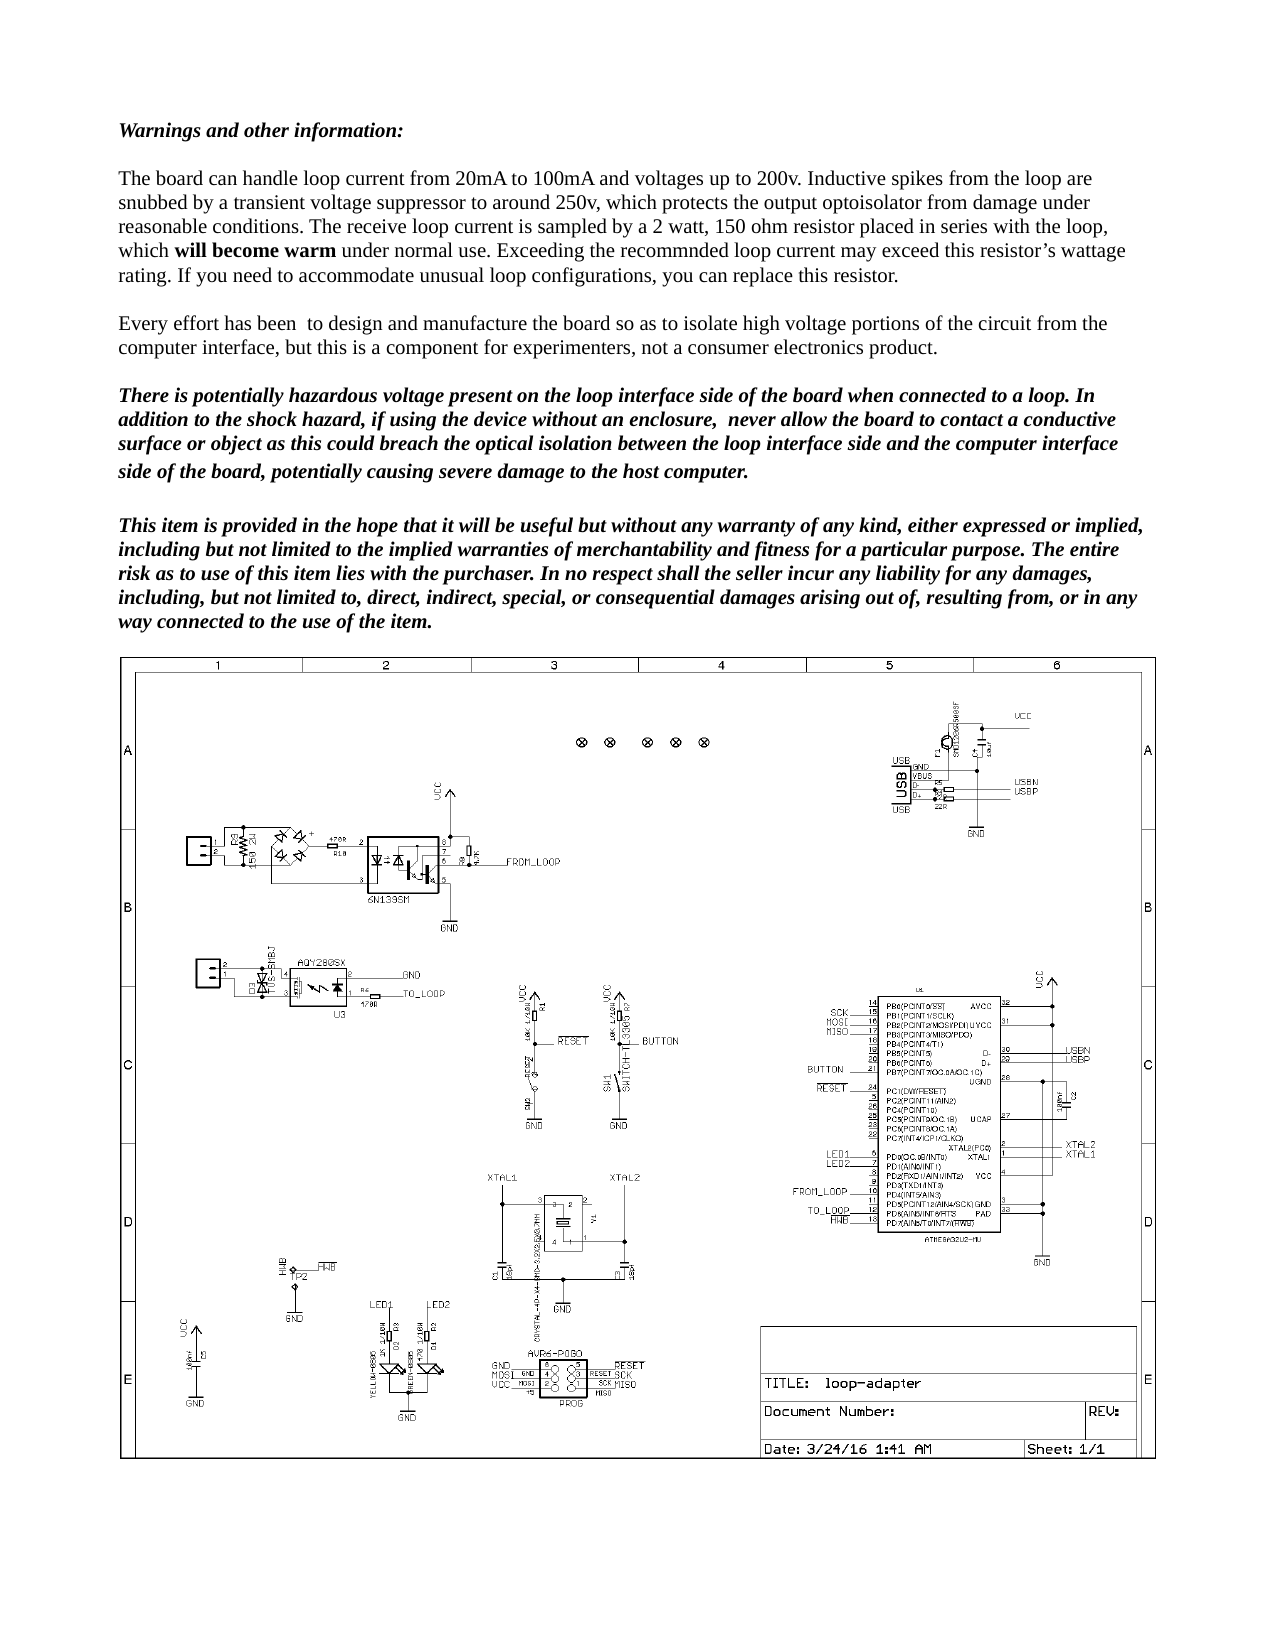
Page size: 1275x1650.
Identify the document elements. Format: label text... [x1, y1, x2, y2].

text The board can handle loop current from 20mA to 100mA and voltages up to 200v. Inductive spikes from the loop are snubbed by a transient voltage suppressor to around 250v, which protects the output optoisolator from damage under reasonable conditions. The receive loop current is sampled by a 2 watt, 150 ohm resistor placed in series with the loop, which will become warm under normal use. Exceeding the recommnded loop current may exceed this resistor’s wattage rating. If you need to accommodate unusual loop configurations, you can replace this resistor. [118, 166, 1157, 287]
text This item is provided in the hope that it will be useful but without any warranty of any kind, either expressed or implied, including but not limited to the implied warranties of merchantability and fitness for a particular purpose. The entire risk as to use of this item lies with the purchaser. In no respect shall the seller incur any liability for any damages, including, but not limited to, direct, indirect, special, or consequential damages arising out of, resulting from, or in any way connected to the use of the item. [118, 512, 1157, 633]
picture [118, 656, 1157, 1461]
text Every effort has been to design and manufacture the board so as to isolate high voltage portions of the circuit from the computer interface, but this is a component for experimenters, not a consumer electronics product. [118, 311, 1157, 359]
text Warnings and other information: [118, 118, 1157, 142]
text There is potentially hazardous voltage present on the loop interface side of the board when connected to a loop. In addition to the shock hazard, if using the device without an enclosure, never allow the board to contact a conductive surface or object as this could breach the optical isolation between the loop interface side and the computer interface side of the board, potentially causing severe damage to the host computer. [118, 383, 1157, 484]
